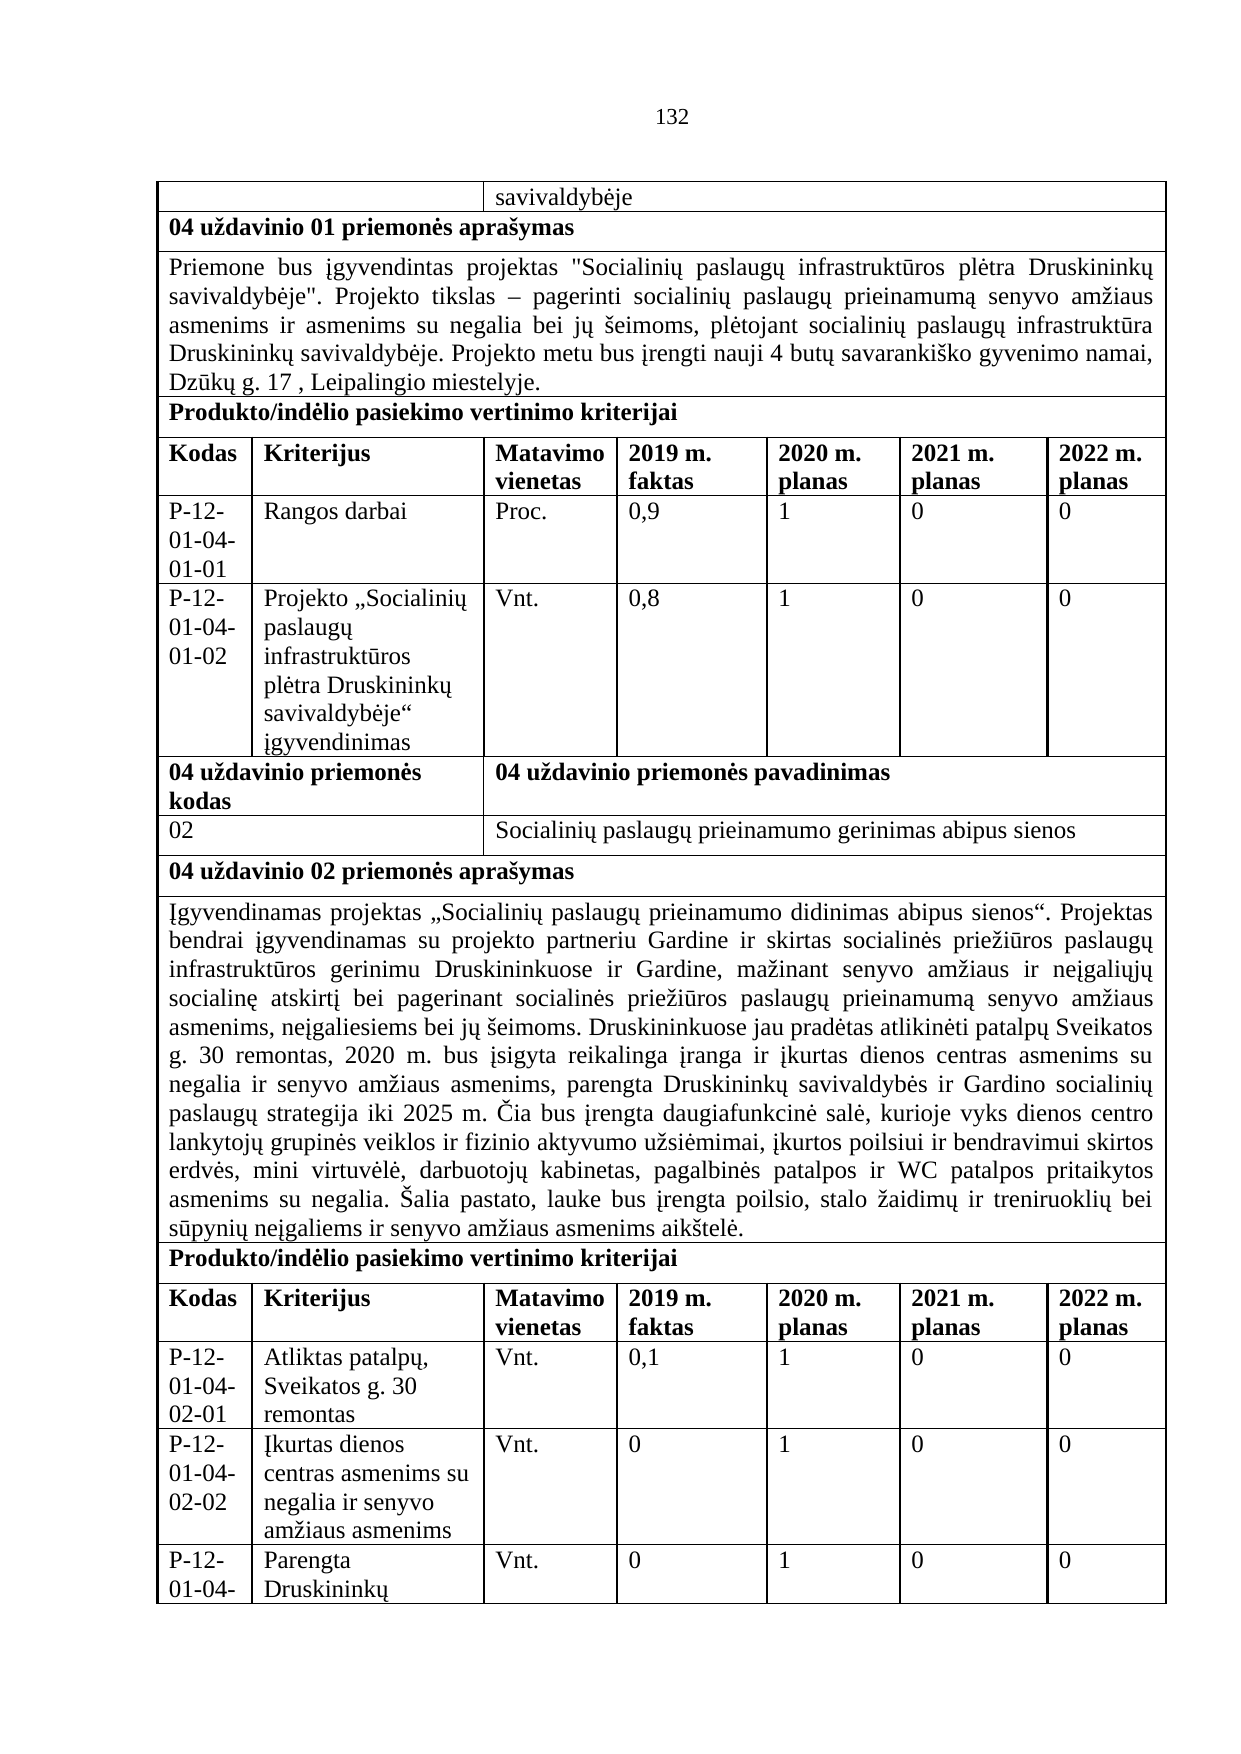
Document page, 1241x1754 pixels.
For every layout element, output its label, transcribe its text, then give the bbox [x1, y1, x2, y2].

table_cell Įgyvendinamas projektas „Socialinių paslaugų prieinamumo didinimas abipus sienos“. Projektas bendrai įgyvendinamas su projekto partneriu Gardine ir skirtas socialinės priežiūros paslaugų infrastruktūros gerinimu Druskininkuose ir Gardine, mažinant senyvo amžiaus ir neįgaliųjų socialinę atskirtį bei pagerinant socialinės priežiūros paslaugų prieinamumą senyvo amžiaus asmenims, neįgaliesiems bei jų šeimoms. Druskininkuose jau pradėtas atlikinėti patalpų Sveikatos g. 30 remontas, 2020 m. bus įsigyta reikalinga įranga ir įkurtas dienos centras asmenims su negalia ir senyvo amžiaus asmenims, parengta Druskininkų savivaldybės ir Gardino socialinių paslaugų strategija iki 2025 m. Čia bus įrengta daugiafunkcinė salė, kurioje vyks dienos centro lankytojų grupinės veiklos ir fizinio aktyvumo užsiėmimai, įkurtos poilsiui ir bendravimui skirtos erdvės, mini virtuvėlė, darbuotojų kabinetas, pagalbinės patalpos ir WC patalpos pritaikytos asmenims su negalia. Šalia pastato, lauke bus įrengta poilsio, stalo žaidimų ir treniruoklių bei sūpynių neįgaliems ir senyvo amžiaus asmenims aikštelė. [159, 897, 1165, 1242]
table_cell 04 uždavinio priemonės kodas [159, 757, 483, 814]
table_cell 2022 m. planas [1049, 438, 1165, 495]
table_cell Kriterijus [253, 438, 483, 495]
table_cell 0 [901, 1429, 1046, 1544]
table_cell Vnt. [485, 584, 616, 756]
table_cell 2020 m. planas [768, 1284, 899, 1341]
table_cell P-12-01-04-01-01 [159, 496, 251, 582]
table_cell 04 uždavinio 01 priemonės aprašymas [159, 212, 1165, 251]
table_cell savivaldybėje [484, 182, 1165, 211]
table_cell 0 [1049, 1342, 1165, 1428]
table_cell Kriterijus [253, 1284, 483, 1341]
table_cell Atliktas patalpų, Sveikatos g. 30 remontas [253, 1342, 483, 1428]
table_cell Kodas [159, 438, 251, 495]
table_cell 2021 m. planas [901, 438, 1046, 495]
table_cell Matavimo vienetas [485, 438, 616, 495]
table_cell 2019 m. faktas [618, 438, 766, 495]
table_cell 2021 m. planas [901, 1284, 1046, 1341]
table_cell Vnt. [485, 1545, 616, 1603]
table_cell 2019 m. faktas [618, 1284, 766, 1341]
table_cell [159, 182, 483, 211]
table_cell Proc. [485, 496, 616, 582]
table_cell 0 [901, 1342, 1046, 1428]
table_cell 0,8 [618, 584, 766, 756]
table_cell Rangos darbai [253, 496, 483, 582]
table_cell 0 [1049, 1545, 1165, 1603]
table_cell 02 [159, 816, 483, 855]
table_cell Produkto/indėlio pasiekimo vertinimo kriterijai [159, 397, 1165, 437]
table_cell P-12-01-04-01-02 [159, 584, 251, 756]
table_cell 0 [901, 584, 1046, 756]
table_cell Produkto/indėlio pasiekimo vertinimo kriterijai [159, 1243, 1165, 1282]
table_cell 1 [768, 584, 899, 756]
table_cell 04 uždavinio 02 priemonės aprašymas [159, 856, 1165, 896]
table_cell 1 [768, 1342, 899, 1428]
table_cell P-12-01-04-02-02 [159, 1429, 251, 1544]
table_cell 04 uždavinio priemonės pavadinimas [484, 757, 1165, 814]
table_cell Vnt. [485, 1342, 616, 1428]
table_cell 0 [901, 1545, 1046, 1603]
table_cell Vnt. [485, 1429, 616, 1544]
table_cell 0 [618, 1429, 766, 1544]
table_cell 0 [618, 1545, 766, 1603]
table_cell 1 [768, 1545, 899, 1603]
table_cell 0 [1049, 496, 1165, 582]
table_cell Parengta Druskininkų [253, 1545, 483, 1603]
table_cell 0,1 [618, 1342, 766, 1428]
table_cell 0 [901, 496, 1046, 582]
table_cell Matavimo vienetas [485, 1284, 616, 1341]
table_cell Kodas [159, 1284, 251, 1341]
table_cell 0,9 [618, 496, 766, 582]
table_cell 1 [768, 496, 899, 582]
table_cell Įkurtas dienos centras asmenims su negalia ir senyvo amžiaus asmenims [253, 1429, 483, 1544]
table_cell P-12-01-04- [159, 1545, 251, 1603]
table_cell 0 [1049, 584, 1165, 756]
table_cell Socialinių paslaugų prieinamumo gerinimas abipus sienos [484, 816, 1165, 855]
table_cell 2022 m. planas [1049, 1284, 1165, 1341]
table_cell 0 [1049, 1429, 1165, 1544]
table_cell Priemone bus įgyvendintas projektas "Socialinių paslaugų infrastruktūros plėtra Druskininkų savivaldybėje". Projekto tikslas – pagerinti socialinių paslaugų prieinamumą senyvo amžiaus asmenims ir asmenims su negalia bei jų šeimoms, plėtojant socialinių paslaugų infrastruktūra Druskininkų savivaldybėje. Projekto metu bus įrengti nauji 4 butų savarankiško gyvenimo namai, Dzūkų g. 17 , Leipalingio miestelyje. [159, 252, 1165, 396]
table_cell P-12-01-04-02-01 [159, 1342, 251, 1428]
table_cell Projekto „Socialinių paslaugų infrastruktūros plėtra Druskininkų savivaldybėje“ įgyvendinimas [253, 584, 483, 756]
table_cell 1 [768, 1429, 899, 1544]
table_cell 2020 m. planas [768, 438, 899, 495]
